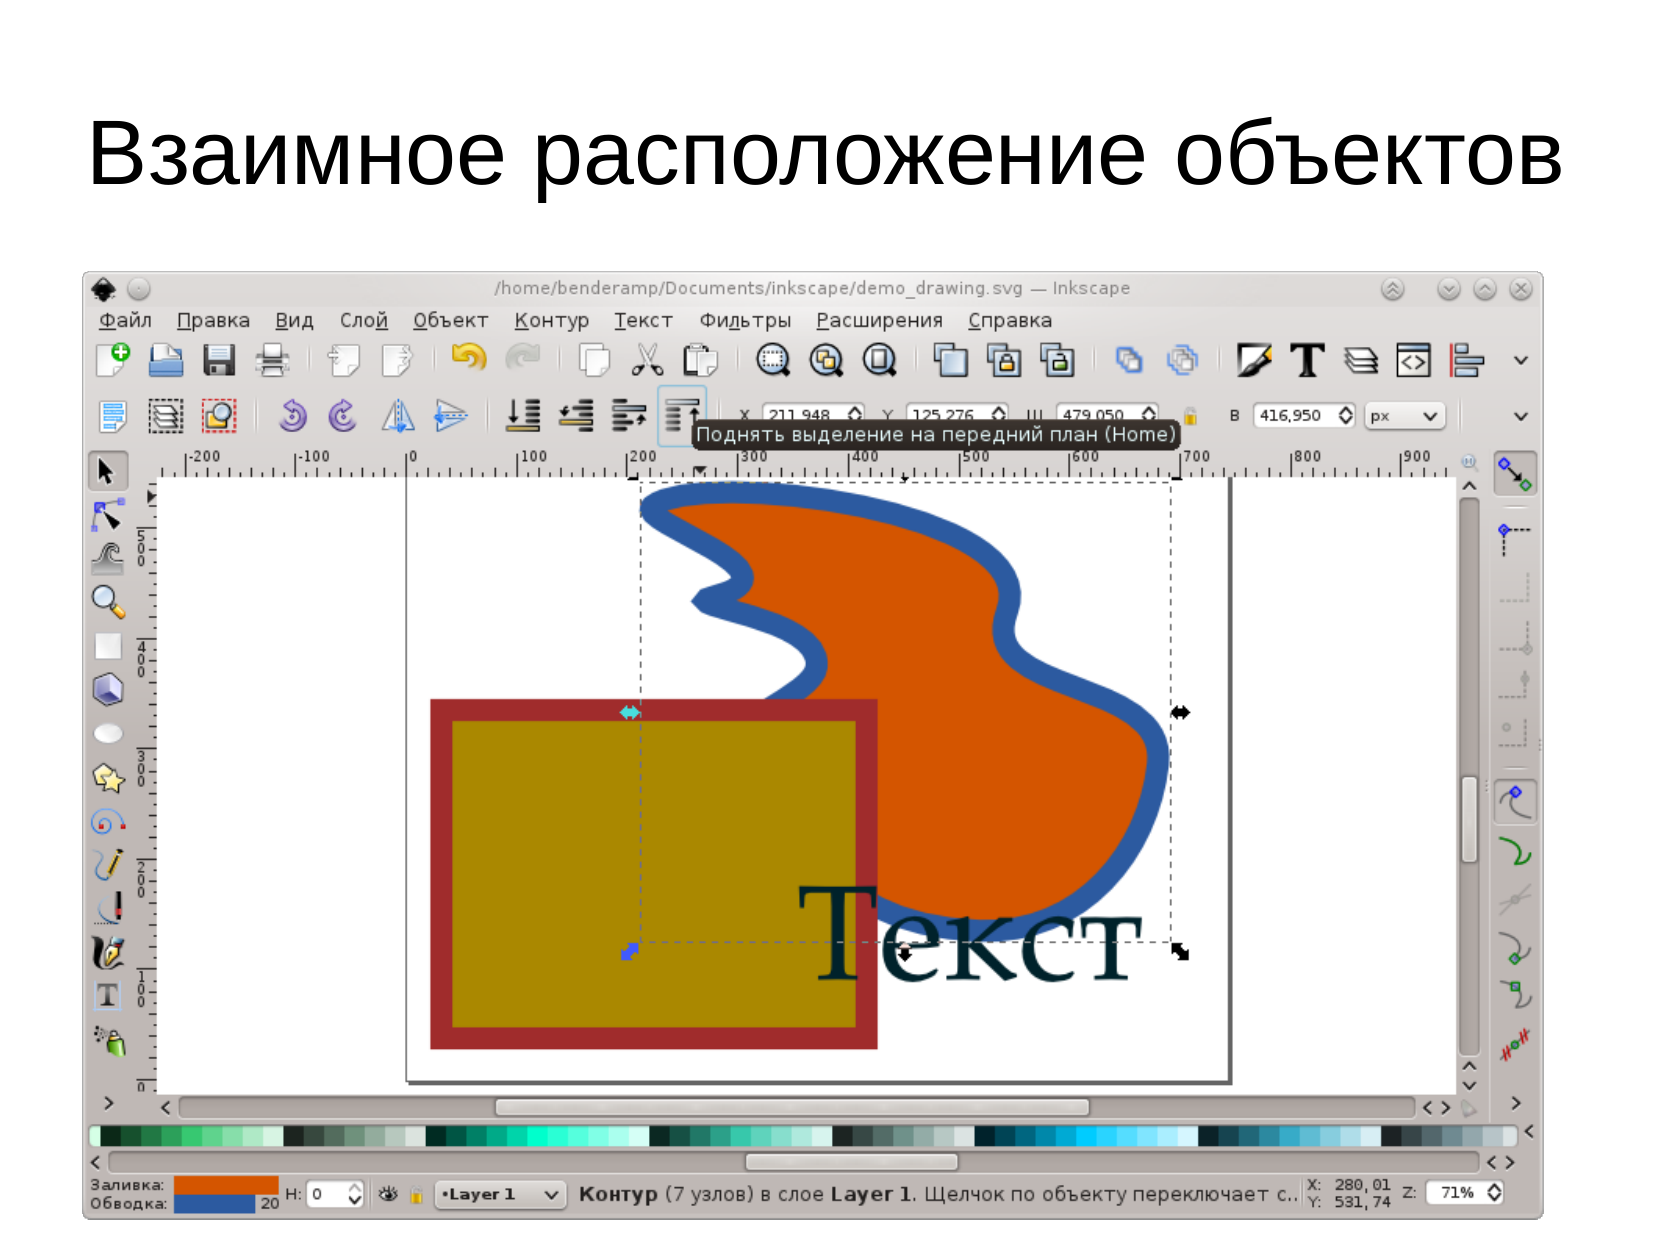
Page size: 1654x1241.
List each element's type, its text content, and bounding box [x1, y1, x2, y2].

title Взаимное расположение объектов [82, 49, 1571, 257]
picture [82, 271, 1544, 1220]
